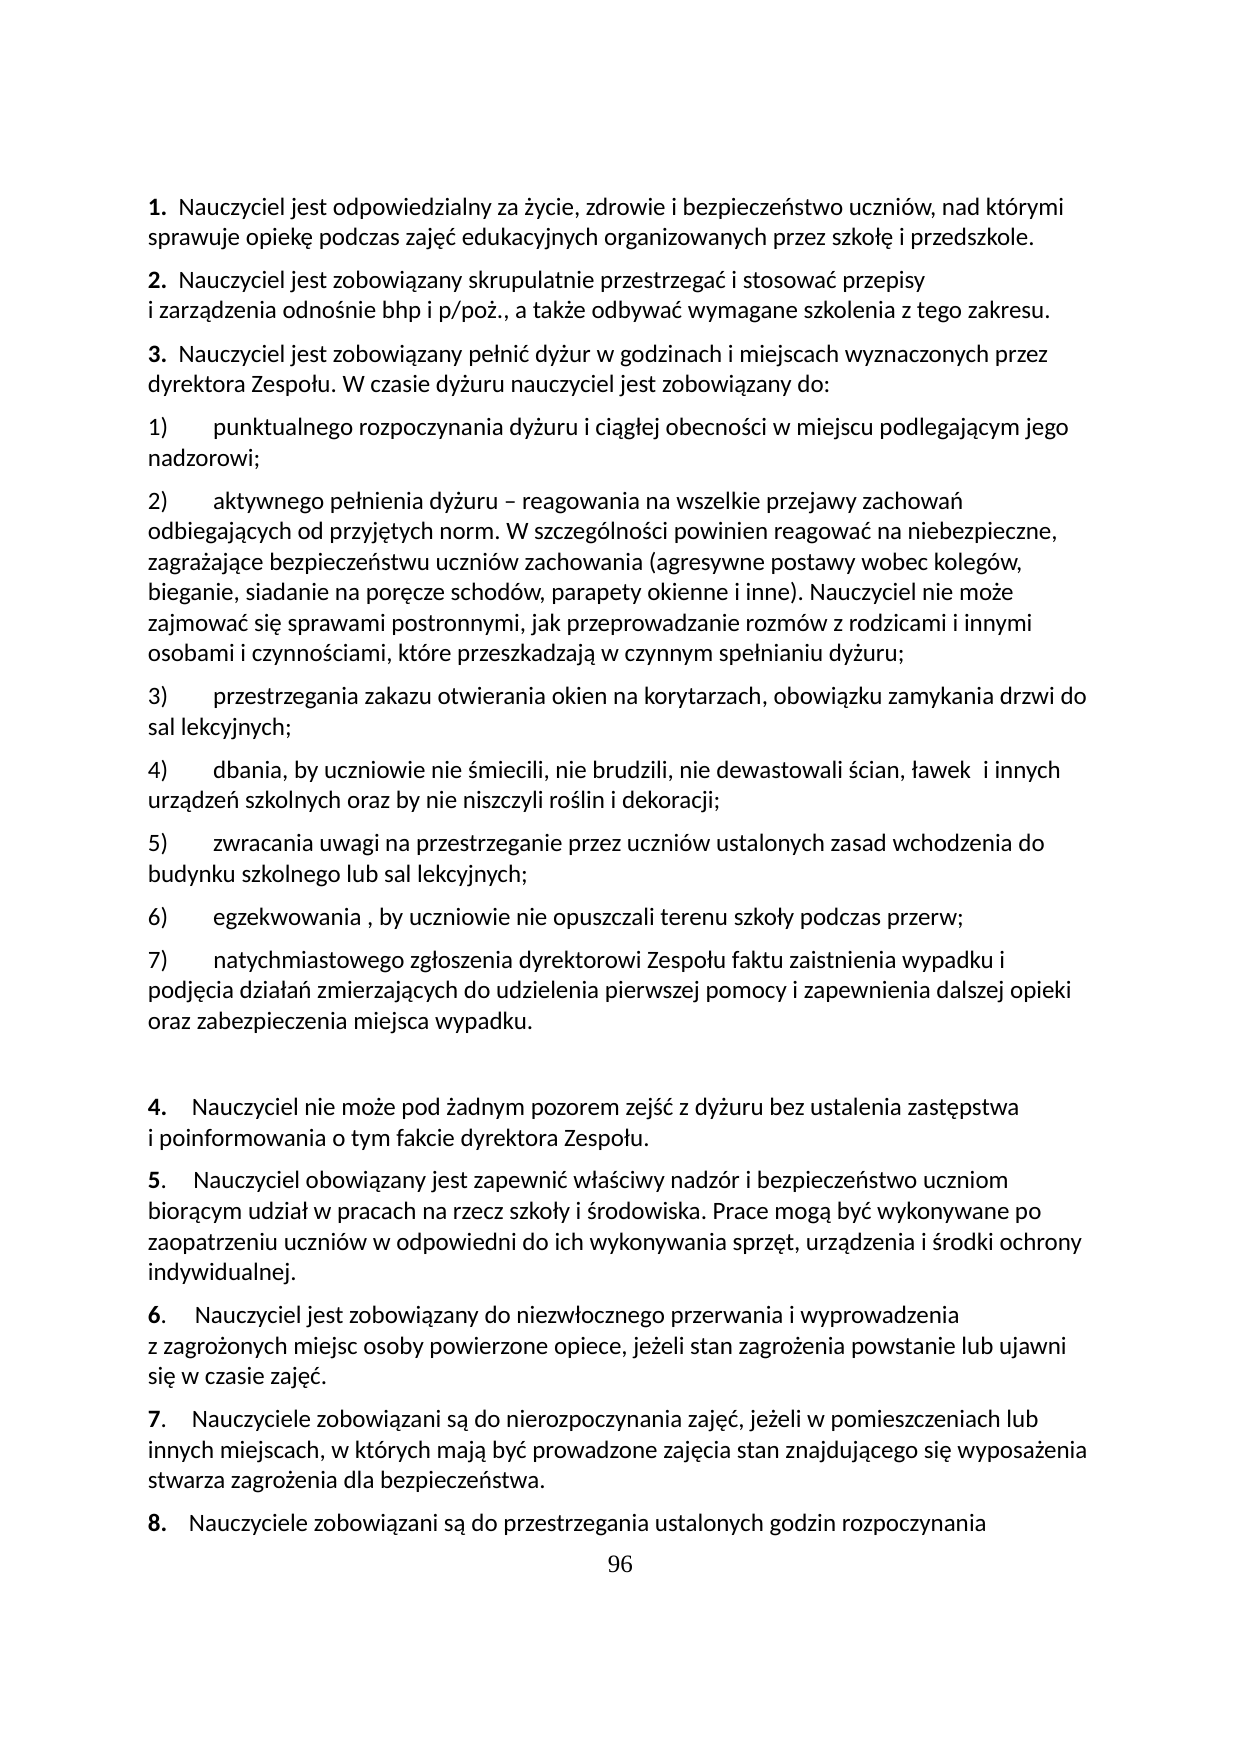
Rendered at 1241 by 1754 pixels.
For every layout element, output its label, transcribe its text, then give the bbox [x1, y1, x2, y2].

text 5. Nauczyciel obowiązany jest zapewnić właściwy nadzór i bezpieczeństwo uczniom biorącym udział w pracach na rzecz szkoły i środowiska. Prace mogą być wykonywane po zaopatrzeniu uczniów w odpowiedni do ich wykonywania sprzęt, urządzenia i środki ochrony indywidualnej. [148, 1165, 1093, 1287]
text 8. Nauczyciele zobowiązani są do przestrzegania ustalonych godzin rozpoczynania [148, 1507, 1093, 1538]
text 1. Nauczyciel jest odpowiedzialny za życie, zdrowie i bezpieczeństwo uczniów, nad którymi sprawuje opiekę podczas zajęć edukacyjnych organizowanych przez szkołę i przedszkole. [148, 191, 1093, 252]
text 1) punktualnego rozpoczynania dyżuru i ciągłej obecności w miejscu podlegającym jego nadzorowi; [148, 411, 1093, 472]
text 4. Nauczyciel nie może pod żadnym pozorem zejść z dyżuru bez ustalenia zastępstwa i poinformowania o tym fakcie dyrektora Zespołu. [148, 1091, 1093, 1152]
text 3. Nauczyciel jest zobowiązany pełnić dyżur w godzinach i miejscach wyznaczonych przez dyrektora Zespołu. W czasie dyżuru nauczyciel jest zobowiązany do: [148, 338, 1093, 399]
text 2) aktywnego pełnienia dyżuru – reagowania na wszelkie przejawy zachowań odbiegających od przyjętych norm. W szczególności powinien reagować na niebezpieczne, zagrażające bezpieczeństwu uczniów zachowania (agresywne postawy wobec kolegów, bieganie, siadanie na poręcze schodów, parapety okienne i inne). Nauczyciel nie może zajmować się sprawami postronnymi, jak przeprowadzanie rozmów z rodzicami i innymi osobami i czynnościami, które przeszkadzają w czynnym spełnianiu dyżuru; [148, 485, 1093, 668]
text 6. Nauczyciel jest zobowiązany do niezwłocznego przerwania i wyprowadzenia z zagrożonych miejsc osoby powierzone opiece, jeżeli stan zagrożenia powstanie lub ujawni się w czasie zajęć. [148, 1299, 1093, 1391]
text 5) zwracania uwagi na przestrzeganie przez uczniów ustalonych zasad wchodzenia do budynku szkolnego lub sal lekcyjnych; [148, 827, 1093, 888]
text 7) natychmiastowego zgłoszenia dyrektorowi Zespołu faktu zaistnienia wypadku i podjęcia działań zmierzających do udzielenia pierwszej pomocy i zapewnienia dalszej opieki oraz zabezpieczenia miejsca wypadku. [148, 944, 1093, 1036]
text 2. Nauczyciel jest zobowiązany skrupulatnie przestrzegać i stosować przepisy i zarządzenia odnośnie bhp i p/poż., a także odbywać wymagane szkolenia z tego zakresu. [148, 264, 1093, 325]
text 4) dbania, by uczniowie nie śmiecili, nie brudzili, nie dewastowali ścian, ławek i innych urządzeń szkolnych oraz by nie niszczyli roślin i dekoracji; [148, 754, 1093, 815]
text 3) przestrzegania zakazu otwierania okien na korytarzach, obowiązku zamykania drzwi do sal lekcyjnych; [148, 680, 1093, 741]
text 6) egzekwowania , by uczniowie nie opuszczali terenu szkoły podczas przerw; [148, 901, 1093, 932]
text 7. Nauczyciele zobowiązani są do nierozpoczynania zajęć, jeżeli w pomieszczeniach lub innych miejscach, w których mają być prowadzone zajęcia stan znajdującego się wyposażenia stwarza zagrożenia dla bezpieczeństwa. [148, 1403, 1093, 1495]
